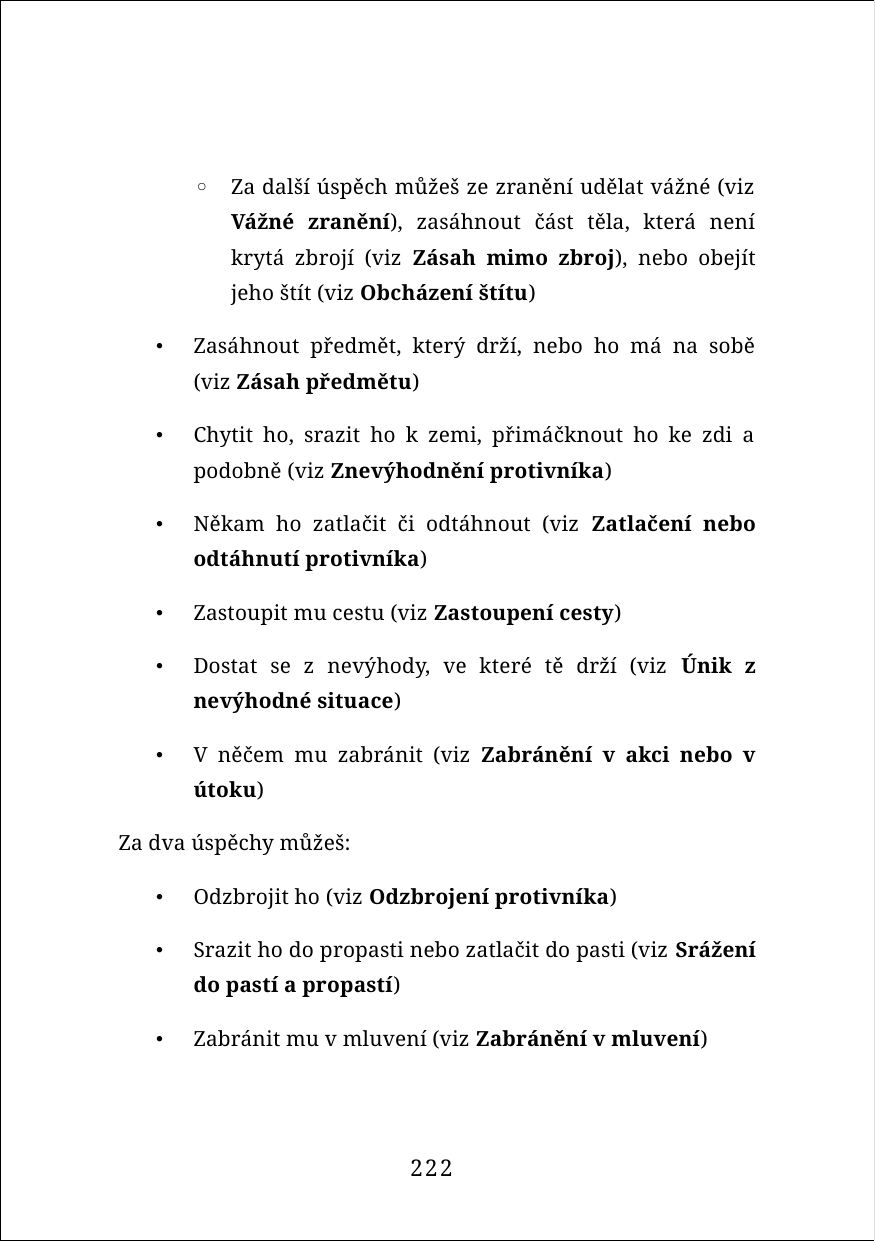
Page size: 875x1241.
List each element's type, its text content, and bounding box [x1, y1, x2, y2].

list Někam ho zatlačit či odtáhnout (viz Zatlačení nebo odtáhnutí protivníka) [156, 509, 756, 573]
text Za dva úspěchy můžeš: [118, 828, 756, 857]
list Srazit ho do propasti nebo zatlačit do pasti (viz Srážení do pastí a propastí) [156, 935, 756, 999]
list Za další úspěch můžeš ze zranění udělat vážné (viz Vážné zranění), zasáhnout část těla, která není krytá zbrojí (viz Zásah mimo zbroj), nebo obejít jeho štít (viz Obcházení štítu) [193, 172, 756, 307]
list V něčem mu zabránit (viz Zabránění v akci nebo v útoku) [156, 740, 756, 804]
list Zasáhnout předmět, který drží, nebo ho má na sobě (viz Zásah předmětu) [156, 332, 756, 396]
list Dostat se z nevýhody, ve které tě drží (viz Únik z nevýhodné situace) [156, 651, 756, 715]
list Chytit ho, srazit ho k zemi, přimáčknout ho ke zdi a podobně (viz Znevýhodnění protivníka) [156, 420, 756, 484]
list Zabránit mu v mluvení (viz Zabránění v mluvení) [156, 1024, 756, 1052]
list Odzbrojit ho (viz Odzbrojení protivníka) [156, 882, 756, 910]
list Zastoupit mu cestu (viz Zastoupení cesty) [156, 598, 756, 626]
